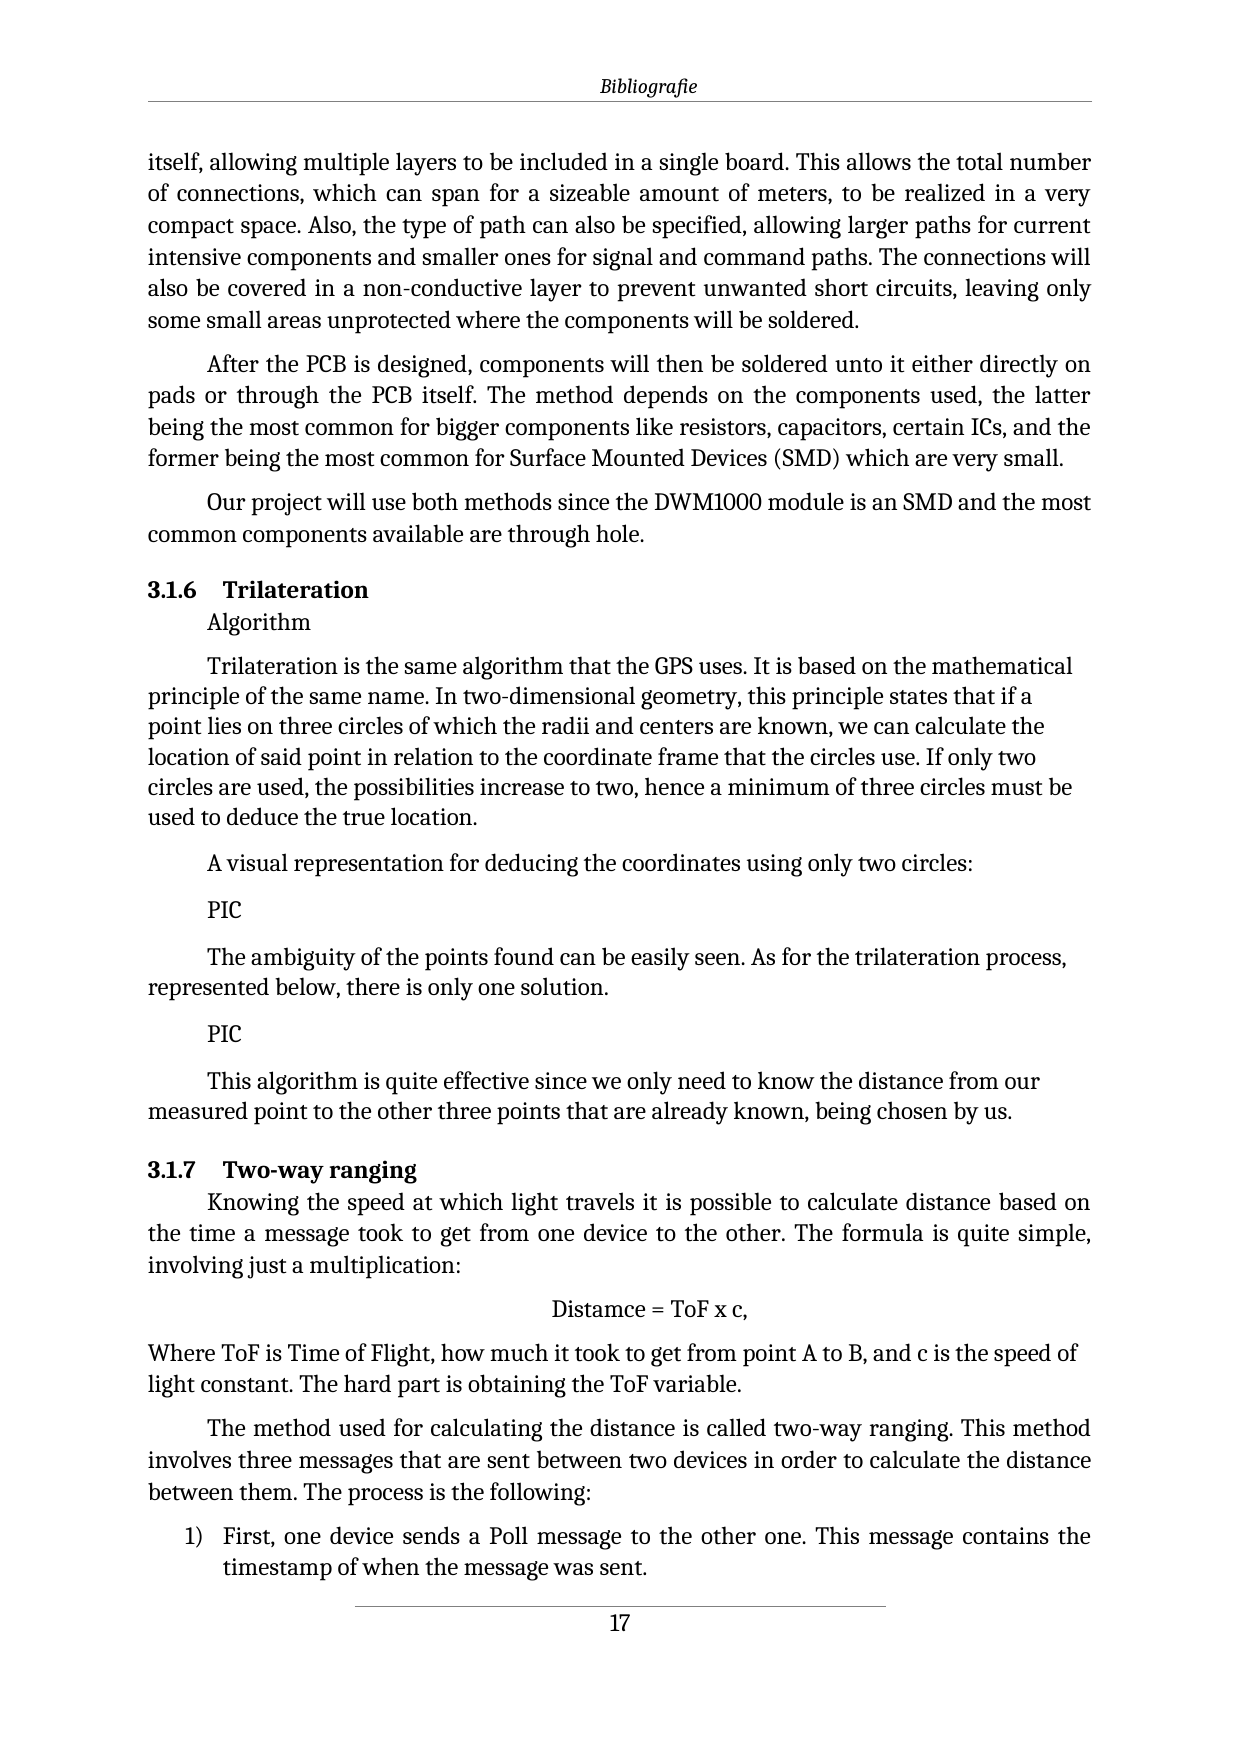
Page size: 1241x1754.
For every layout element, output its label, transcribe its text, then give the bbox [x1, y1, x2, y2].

text Where ToF is Time of Flight, how much it took to get from point A to B, and c is the speed of light constant. The hard part is obtaining the ToF variable. [148, 1339, 1092, 1399]
text Distamce = ToF x c, [148, 1295, 1092, 1323]
text Knowing the speed at which light travels it is possible to calculate distance based on the time a message took to get from one device to the other. The formula is quite simple, involving just a multiplication: [148, 1187, 1092, 1279]
text A visual representation for deducing the coordinates using only two circles: [148, 849, 1092, 878]
text PIC [148, 896, 1092, 925]
text PIC [148, 1020, 1092, 1048]
text After the PCB is designed, components will then be soldered unto it either directly on pads or through the PCB itself. The method depends on the components used, the latter being the most common for bigger components like resistors, capacitors, certain ICs, and the former being the most common for Surface Mounted Devices (SMD) which are very small. [148, 349, 1092, 473]
text Algorithm [148, 608, 1092, 637]
text itself, allowing multiple layers to be included in a single board. This allows the total number of connections, which can span for a sizeable amount of meters, to be realized in a very compact space. Also, the type of path can also be specified, allowing larger paths for current intensive components and smaller ones for signal and command paths. The connections will also be covered in a non-conductive layer to prevent unwanted short circuits, leaving only some small areas unprotected where the components will be soldered. [148, 148, 1092, 334]
list First, one device sends a Poll message to the other one. This message contains the timestamp of when the message was sent. [185, 1522, 1092, 1582]
subtitle Two-way ranging [148, 1156, 1092, 1185]
text This algorithm is quite effective since we only need to know the distance from our measured point to the other three points that are already known, being chosen by us. [148, 1067, 1092, 1125]
text Trilateration is the same algorithm that the GPS uses. It is based on the mathematical principle of the same name. In two-dimensional geometry, this principle states that if a point lies on three circles of which the radii and centers are known, we can calculate the location of said point in relation to the coordinate frame that the circles use. If only two circles are used, the possibilities increase to two, hence a minimum of three circles must be used to deduce the true location. [148, 652, 1092, 831]
text The ambiguity of the points found can be easily seen. As for the trilateration process, represented below, there is only one solution. [148, 943, 1092, 1002]
text The method used for calculating the distance is called two-way ranging. This method involves three messages that are sent between two devices in order to calculate the distance between them. The process is the following: [148, 1414, 1092, 1506]
subtitle Trilateration [148, 576, 1092, 605]
text Our project will use both methods since the DWM1000 module is an SMD and the most common components available are through hole. [148, 488, 1092, 549]
